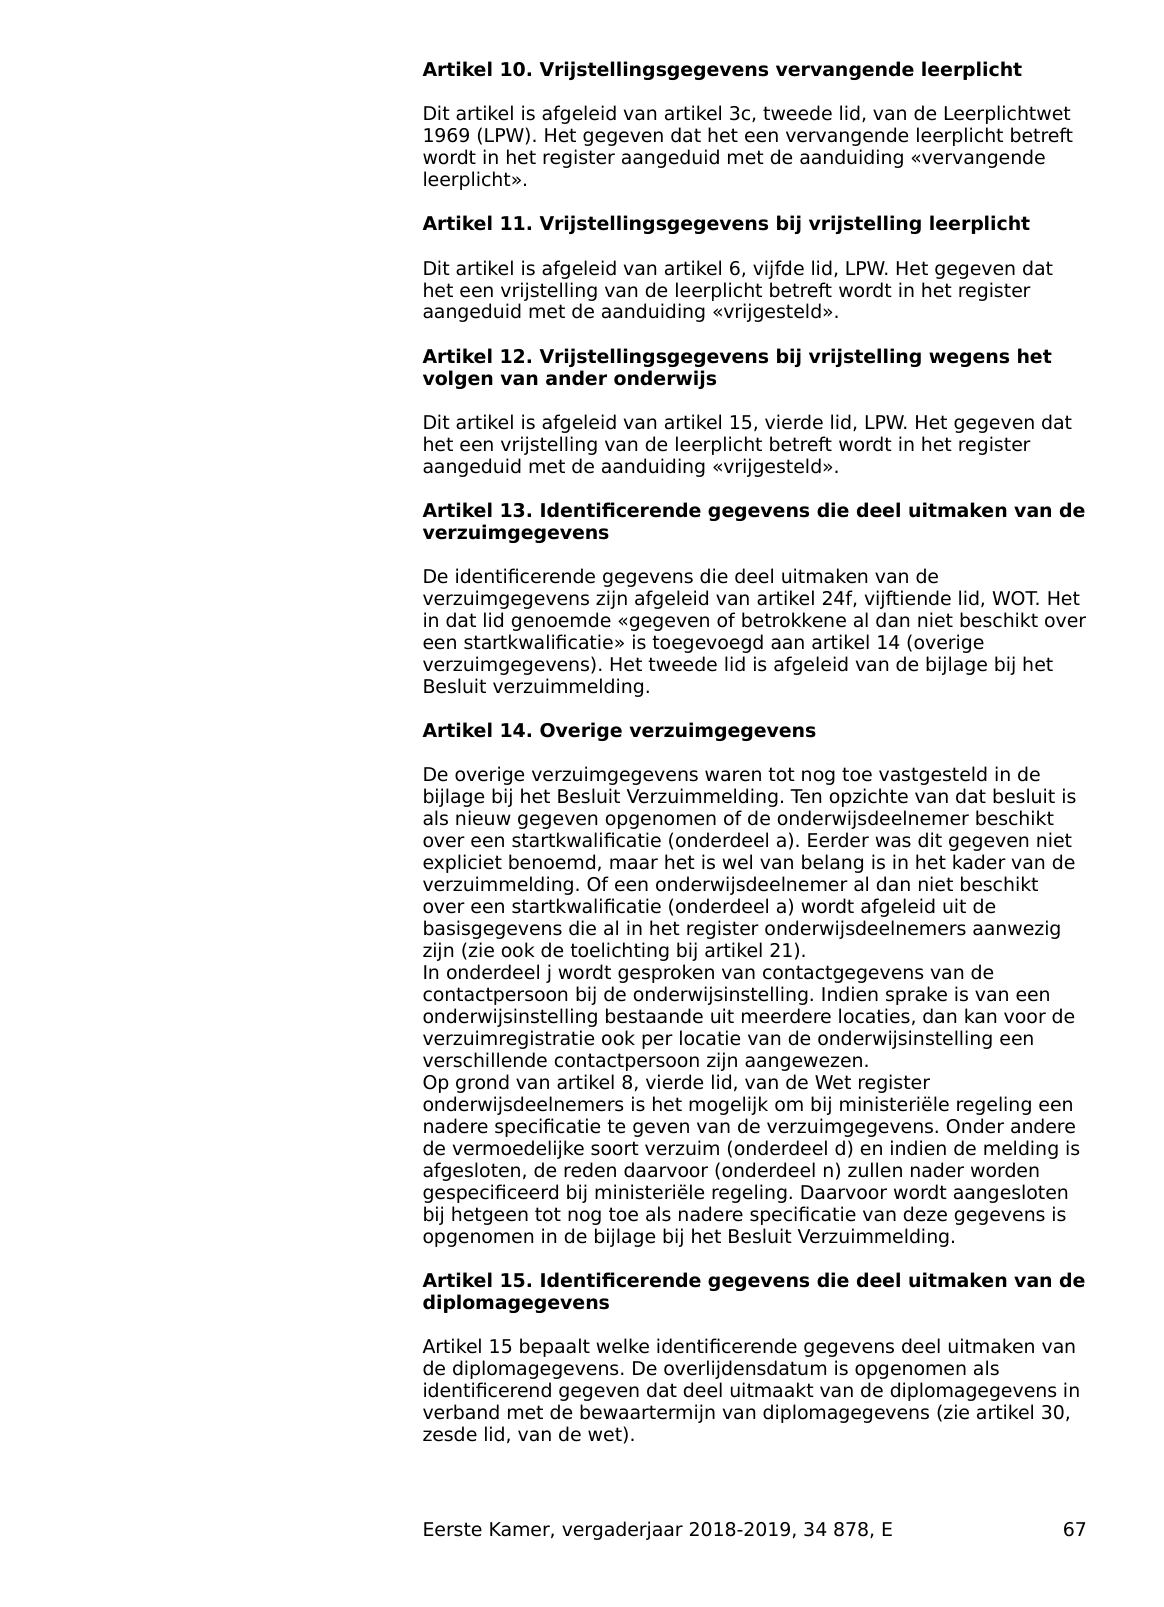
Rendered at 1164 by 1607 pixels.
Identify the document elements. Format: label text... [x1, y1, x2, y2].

subtitle Artikel 14. Overige verzuimgegevens [422, 720, 1087, 742]
subtitle Artikel 12. Vrijstellingsgegevens bij vrijstelling wegens het volgen van ander onderwijs [422, 346, 1087, 389]
text Dit artikel is afgeleid van artikel 15, vierde lid, LPW. Het gegeven dat het een vrijstelling van de leerplicht betreft wordt in het register aangeduid met de aanduiding «vrijgesteld». [422, 412, 1087, 478]
text Dit artikel is afgeleid van artikel 6, vijfde lid, LPW. Het gegeven dat het een vrijstelling van de leerplicht betreft wordt in het register aangeduid met de aanduiding «vrijgesteld». [422, 257, 1087, 323]
subtitle Artikel 13. Identificerende gegevens die deel uitmaken van de verzuimgegevens [422, 500, 1087, 544]
text Artikel 15 bepaalt welke identificerende gegevens deel uitmaken van de diplomagegevens. De overlijdensdatum is opgenomen als identificerend gegeven dat deel uitmaakt van de diplomagegevens in verband met de bewaartermijn van diplomagegevens (zie artikel 30, zesde lid, van de wet). [422, 1336, 1087, 1446]
subtitle Artikel 11. Vrijstellingsgegevens bij vrijstelling leerplicht [422, 213, 1087, 235]
text In onderdeel j wordt gesproken van contactgegevens van de contactpersoon bij de onderwijsinstelling. Indien sprake is van een onderwijsinstelling bestaande uit meerdere locaties, dan kan voor de verzuimregistratie ook per locatie van de onderwijsinstelling een verschillende contactpersoon zijn aangewezen. [422, 962, 1087, 1072]
subtitle Artikel 15. Identificerende gegevens die deel uitmaken van de diplomagegevens [422, 1270, 1087, 1314]
text Dit artikel is afgeleid van artikel 3c, tweede lid, van de Leerplichtwet 1969 (LPW). Het gegeven dat het een vervangende leerplicht betreft wordt in het register aangeduid met de aanduiding «vervangende leerplicht». [422, 103, 1087, 191]
text De overige verzuimgegevens waren tot nog toe vastgesteld in de bijlage bij het Besluit Verzuimmelding. Ten opzichte van dat besluit is als nieuw gegeven opgenomen of de onderwijsdeelnemer beschikt over een startkwalificatie (onderdeel a). Eerder was dit gegeven niet expliciet benoemd, maar het is wel van belang is in het kader van de verzuimmelding. Of een onderwijsdeelnemer al dan niet beschikt over een startkwalificatie (onderdeel a) wordt afgeleid uit de basisgegevens die al in het register onderwijsdeelnemers aanwezig zijn (zie ook de toelichting bij artikel 21). [422, 764, 1087, 962]
text De identificerende gegevens die deel uitmaken van de verzuimgegevens zijn afgeleid van artikel 24f, vijftiende lid, WOT. Het in dat lid genoemde «gegeven of betrokkene al dan niet beschikt over een startkwalificatie» is toegevoegd aan artikel 14 (overige verzuimgegevens). Het tweede lid is afgeleid van de bijlage bij het Besluit verzuimmelding. [422, 566, 1087, 698]
text Op grond van artikel 8, vierde lid, van de Wet register onderwijsdeelnemers is het mogelijk om bij ministeriële regeling een nadere specificatie te geven van de verzuimgegevens. Onder andere de vermoedelijke soort verzuim (onderdeel d) en indien de melding is afgesloten, de reden daarvoor (onderdeel n) zullen nader worden gespecificeerd bij ministeriële regeling. Daarvoor wordt aangesloten bij hetgeen tot nog toe als nadere specificatie van deze gegevens is opgenomen in de bijlage bij het Besluit Verzuimmelding. [422, 1072, 1087, 1248]
subtitle Artikel 10. Vrijstellingsgegevens vervangende leerplicht [422, 59, 1087, 81]
